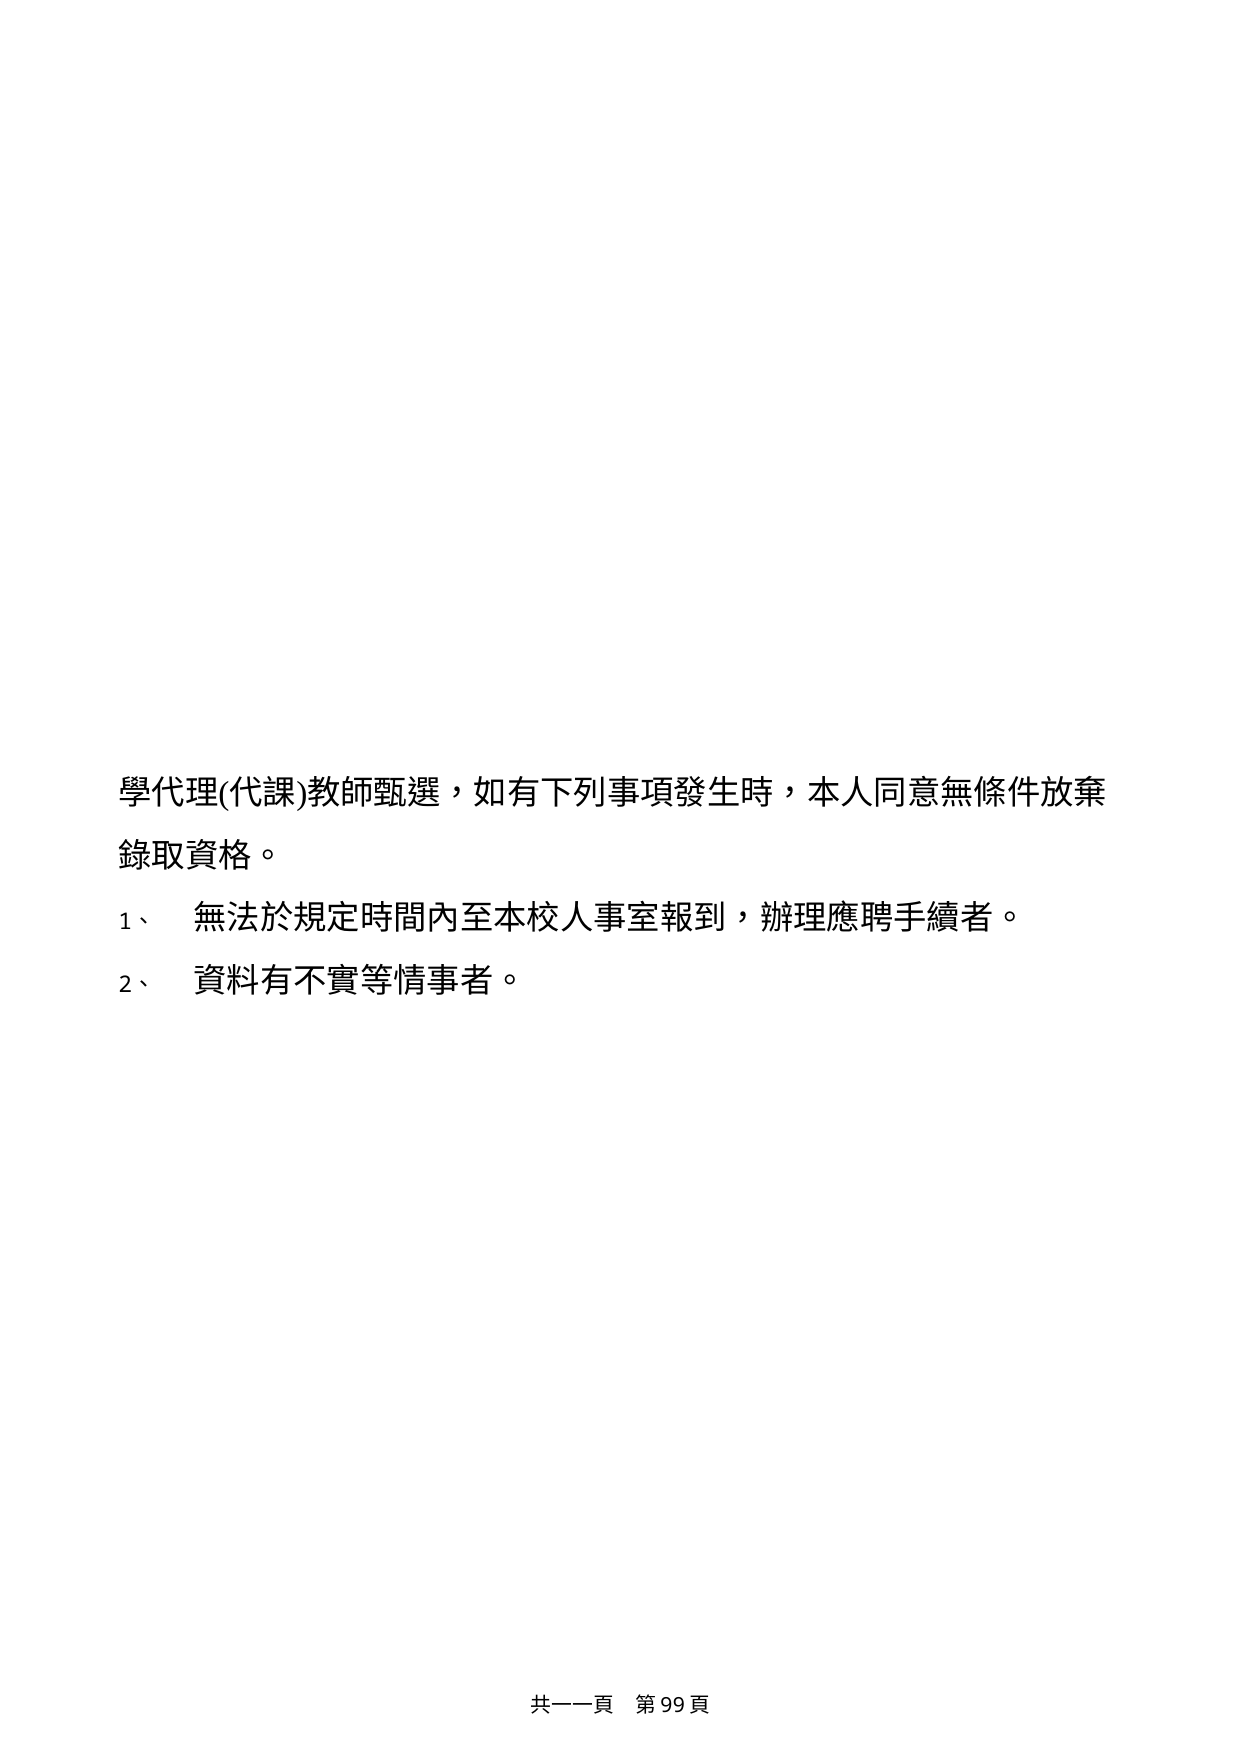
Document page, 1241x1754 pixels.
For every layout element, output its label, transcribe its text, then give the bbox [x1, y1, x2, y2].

text 學代理(代課)教師甄選，如有下列事項發生時，本人同意無條件放棄錄取資格。 [118, 749, 1122, 874]
list 無法於規定時間內至本校人事室報到，辦理應聘手續者。 [118, 874, 1122, 936]
list 資料有不實等情事者。 [118, 936, 1122, 999]
